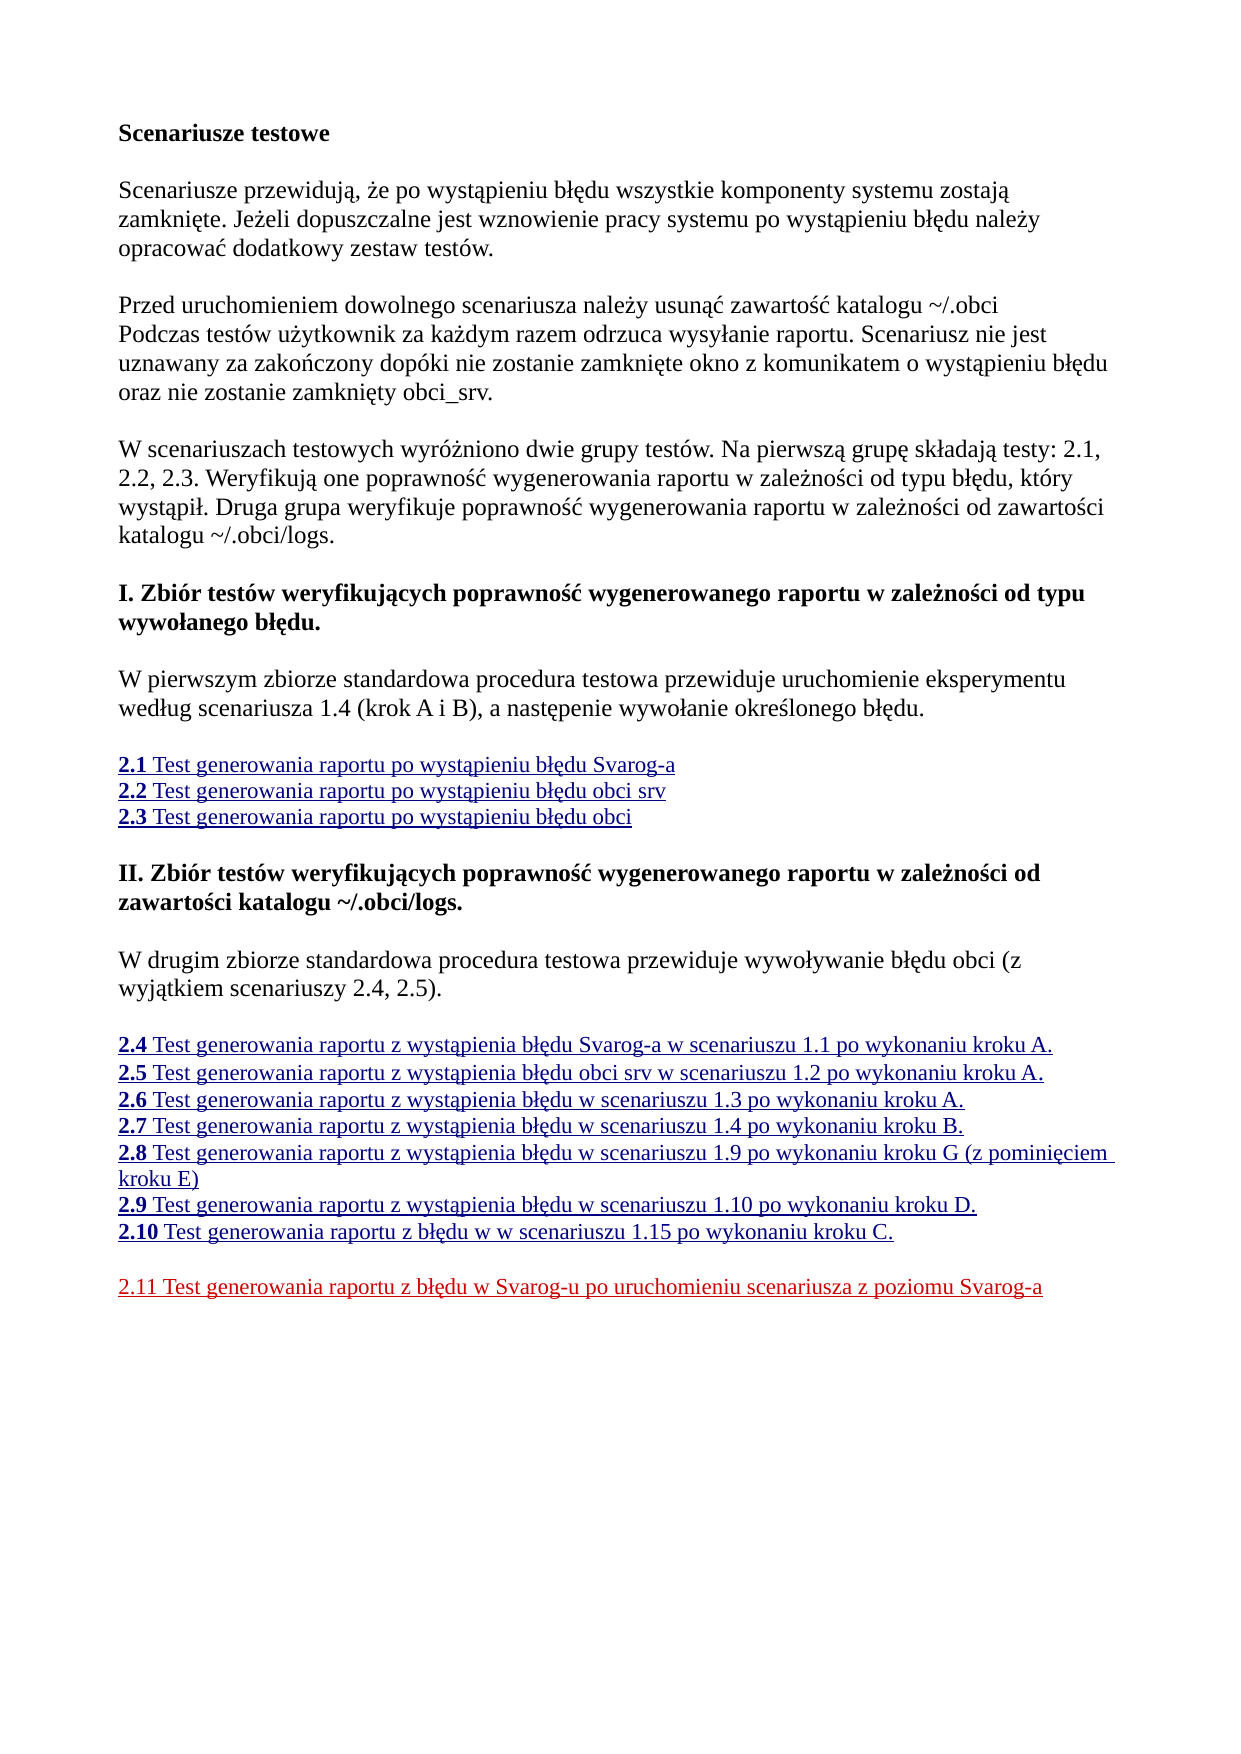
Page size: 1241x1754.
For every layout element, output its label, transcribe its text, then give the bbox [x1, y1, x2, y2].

text 2.9 Test generowania raportu z wystąpienia błędu w scenariuszu 1.10 po wykonaniu kroku D. [118, 1191, 1122, 1218]
text Scenariusze przewidują, że po wystąpieniu błędu wszystkie komponenty systemu zostają zamknięte. Jeżeli dopuszczalne jest wznowienie pracy systemu po wystąpieniu błędu należy opracować dodatkowy zestaw testów. [118, 176, 1122, 262]
text I. Zbiór testów weryfikujących poprawność wygenerowanego raportu w zależności od typu wywołanego błędu. [118, 578, 1122, 636]
text 2.2 Test generowania raportu po wystąpieniu błędu obci srv [118, 777, 1122, 803]
text 2.10 Test generowania raportu z błędu w w scenariuszu 1.15 po wykonaniu kroku C. [118, 1218, 1122, 1244]
text 2.7 Test generowania raportu z wystąpienia błędu w scenariuszu 1.4 po wykonaniu kroku B. [118, 1112, 1122, 1139]
text Podczas testów użytkownik za każdym razem odrzuca wysyłanie raportu. Scenariusz nie jest uznawany za zakończony dopóki nie zostanie zamknięte okno z komunikatem o wystąpieniu błędu oraz nie zostanie zamknięty obci_srv. [118, 319, 1122, 406]
text Scenariusze testowe [118, 118, 1122, 147]
text 2.1 Test generowania raportu po wystąpieniu błędu Svarog-a [118, 751, 1122, 777]
text 2.6 Test generowania raportu z wystąpienia błędu w scenariuszu 1.3 po wykonaniu kroku A. [118, 1086, 1122, 1112]
text 2.3 Test generowania raportu po wystąpieniu błędu obci [118, 803, 1122, 830]
text W drugim zbiorze standardowa procedura testowa przewiduje wywoływanie błędu obci (z wyjątkiem scenariuszy 2.4, 2.5). [118, 945, 1122, 1002]
text 2.11 Test generowania raportu z błędu w Svarog-u po uruchomieniu scenariusza z poziomu Svarog-a [118, 1273, 1122, 1299]
text 2.5 Test generowania raportu z wystąpienia błędu obci srv w scenariuszu 1.2 po wykonaniu kroku A. [118, 1057, 1122, 1086]
text 2.4 Test generowania raportu z wystąpienia błędu Svarog-a w scenariuszu 1.1 po wykonaniu kroku A. [118, 1031, 1122, 1057]
text W scenariuszach testowych wyróżniono dwie grupy testów. Na pierwszą grupę składają testy: 2.1, 2.2, 2.3. Weryfikują one poprawność wygenerowania raportu w zależności od typu błędu, który wystąpił. Druga grupa weryfikuje poprawność wygenerowania raportu w zależności od zawartości katalogu ~/.obci/logs. [118, 434, 1122, 549]
text II. Zbiór testów weryfikujących poprawność wygenerowanego raportu w zależności od zawartości katalogu ~/.obci/logs. [118, 858, 1122, 916]
text 2.8 Test generowania raportu z wystąpienia błędu w scenariuszu 1.9 po wykonaniu kroku G (z pominięciem kroku E) [118, 1139, 1122, 1191]
text Przed uruchomieniem dowolnego scenariusza należy usunąć zawartość katalogu ~/.obci [118, 291, 1122, 319]
text W pierwszym zbiorze standardowa procedura testowa przewiduje uruchomienie eksperymentu według scenariusza 1.4 (krok A i B), a następenie wywołanie określonego błędu. [118, 664, 1122, 722]
